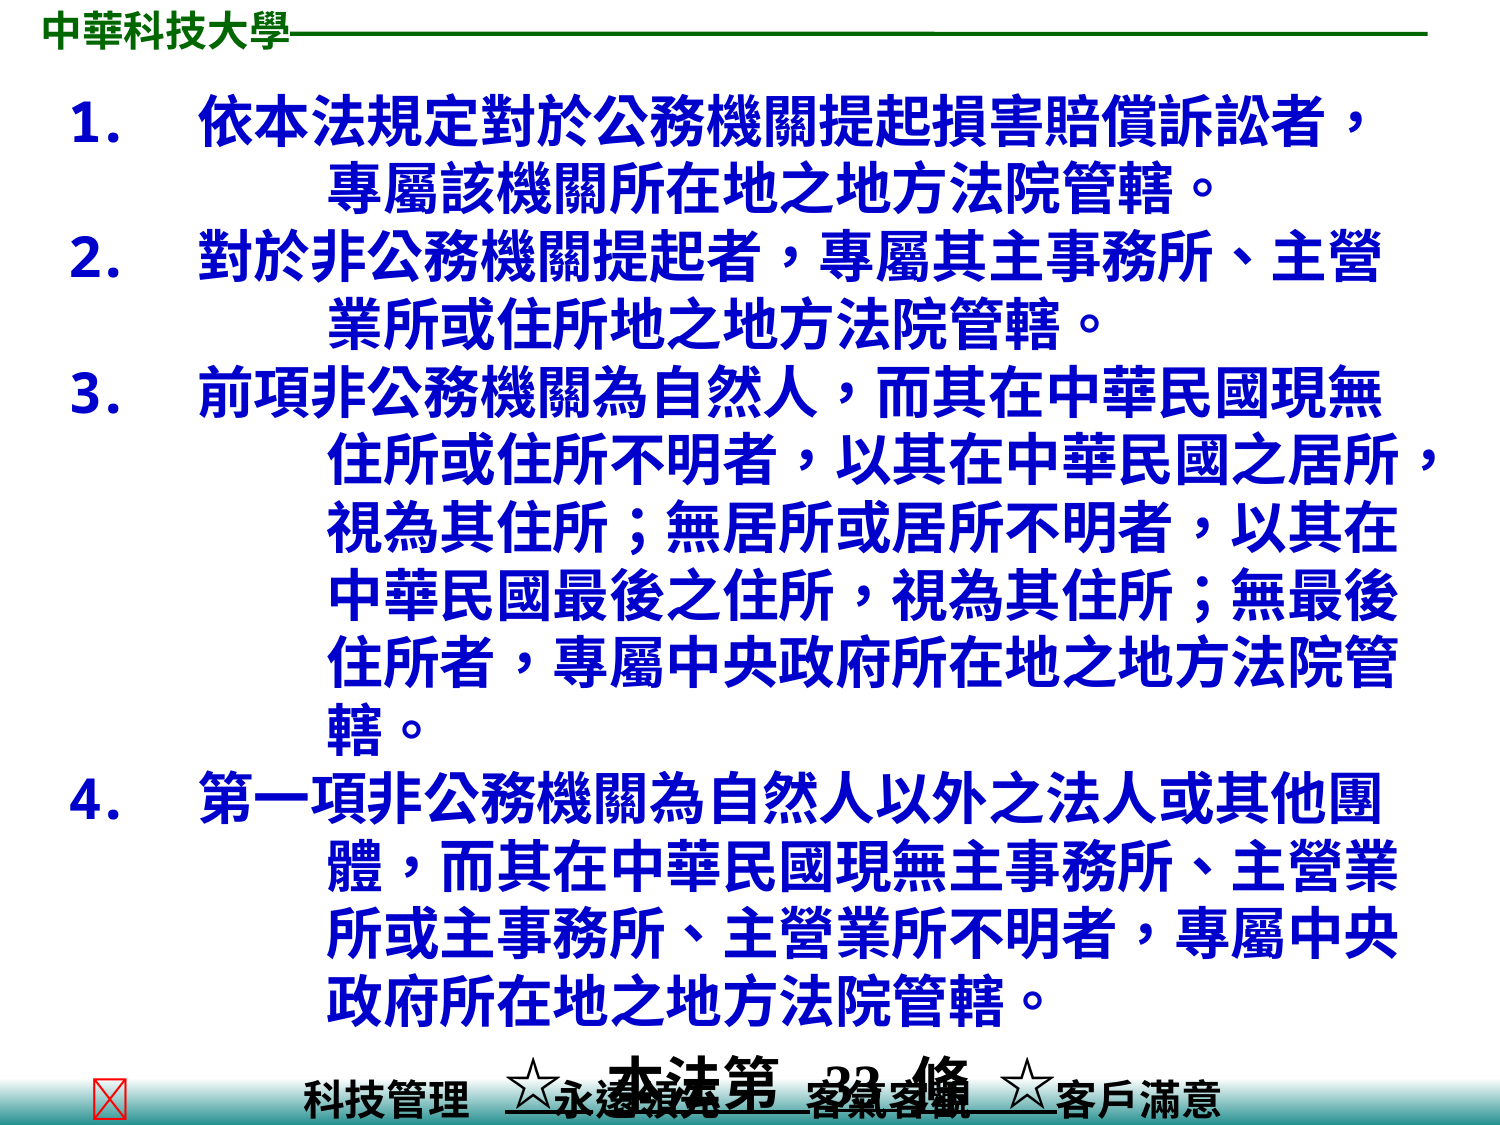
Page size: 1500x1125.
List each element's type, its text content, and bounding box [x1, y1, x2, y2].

text_box ☆ 本法第 33 條 ☆ [490, 1040, 1072, 1125]
list 依本法規定對於公務機關提起損害賠償訴訟者，專屬該機關所在地之地方法院管轄。 對於非公務機關提起者，專屬其主事務所、主營業所或住所地之地方法院管轄。 前項非公務機關為自然人，而其在中華民國現無住所或住所不明者，以其在中華民國之居所，視為其住所；無居所或居所不明者，以其在中華民國最後之住所，視為其住所；無最後住所者，專屬中央政府所在地之地方法院管轄。 第一項非公務機關為自然人以外之法人或其他團體，而其在中華民國現無主事務所、主營業所或主事務所、主營業所不明者，專屬中央政府所在地之地方法院管轄。 [53, 78, 1453, 1047]
